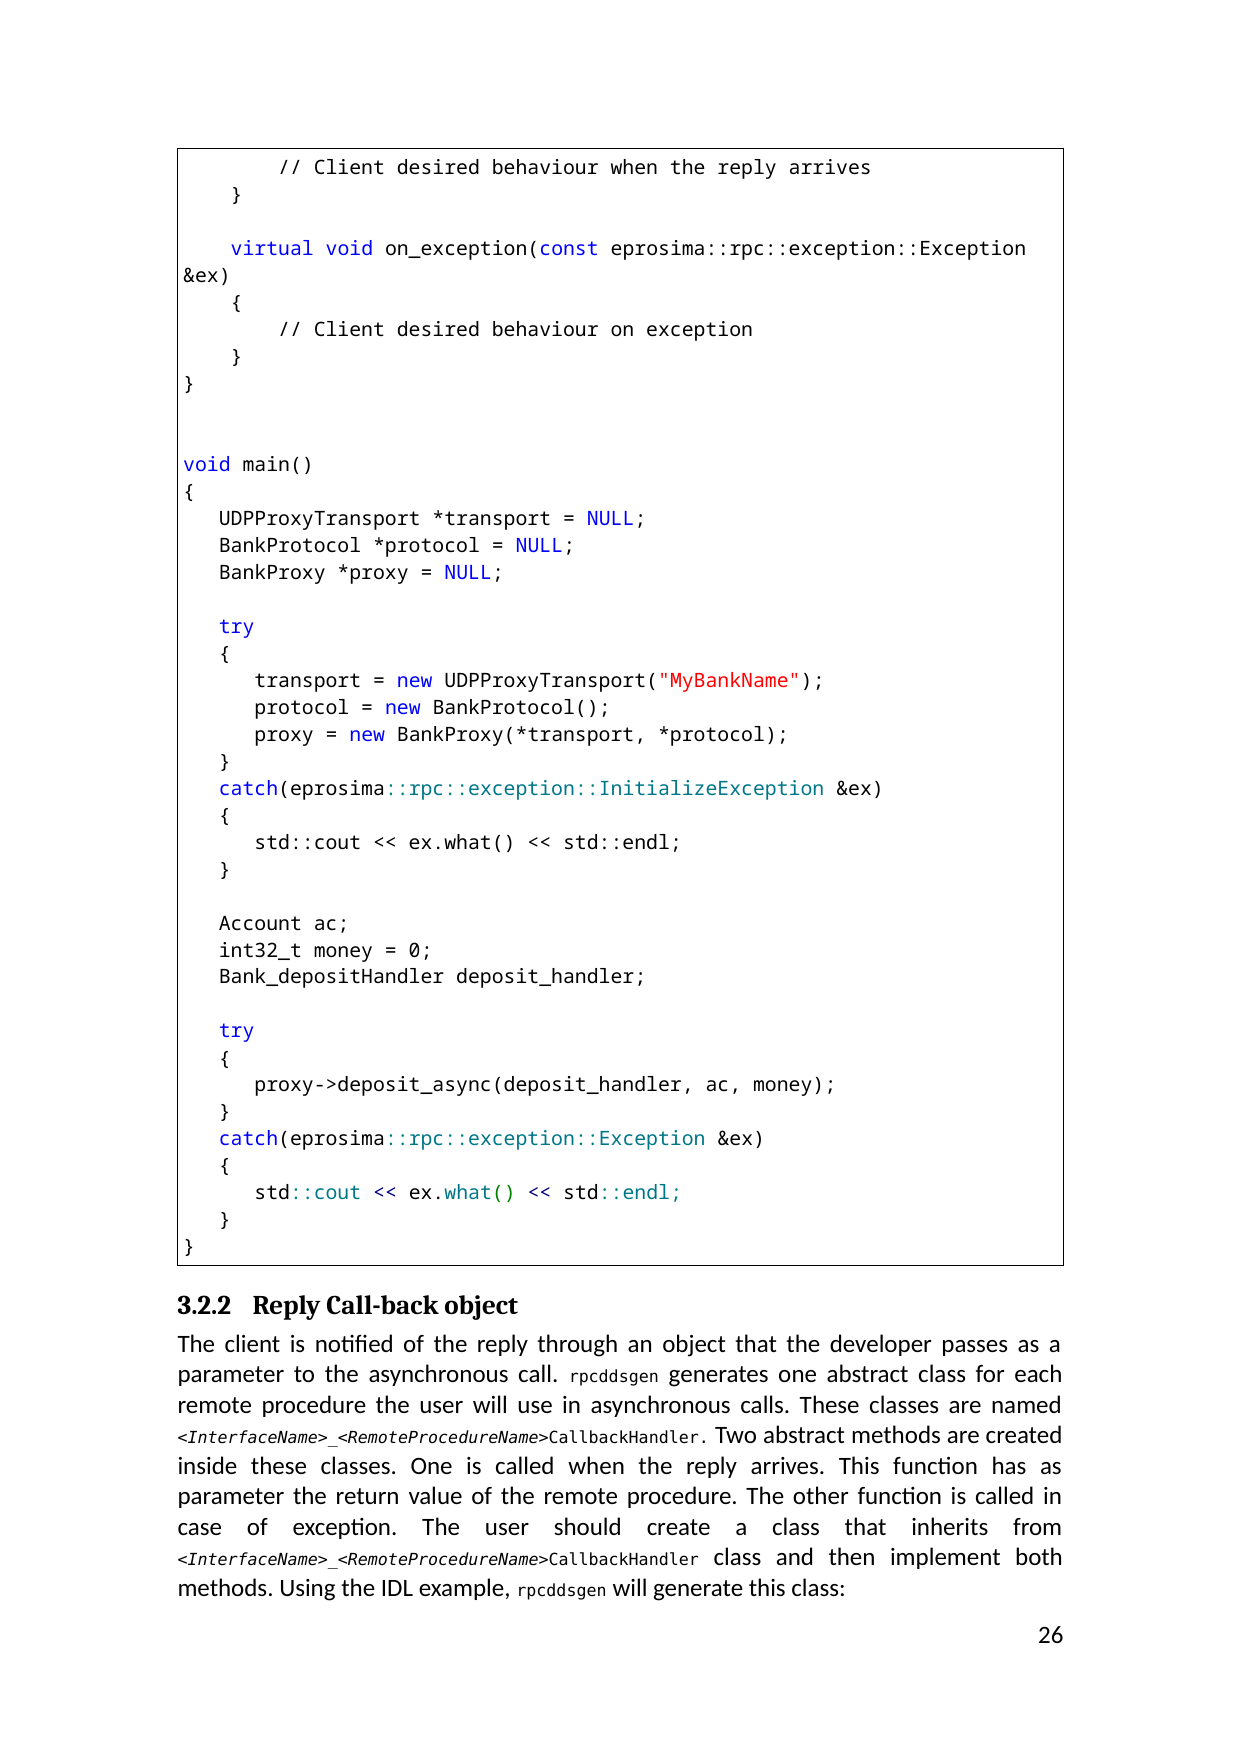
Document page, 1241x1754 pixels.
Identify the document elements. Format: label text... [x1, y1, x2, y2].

subtitle Reply Call-back object [177, 1290, 1063, 1322]
table_header // Client desired behaviour when the reply arrives } virtual void on_exception(const eprosima::rpc::exception::Exception &ex) { // Client desired behaviour on exception } } void main() { UDPProxyTransport *transport = NULL; BankProtocol *protocol = NULL; BankProxy *proxy = NULL; try { transport = new UDPProxyTransport("MyBankName"); protocol = new BankProtocol(); proxy = new BankProxy(*transport, *protocol); } catch(eprosima::rpc::exception::InitializeException &ex) { std::cout << ex.what() << std::endl; } Account ac; int32_t money = 0; Bank_depositHandler deposit_handler; try { proxy->deposit_async(deposit_handler, ac, money); } catch(eprosima::rpc::exception::Exception &ex) { std::cout << ex.what() << std::endl; } } [178, 149, 1063, 1265]
text The client is notified of the reply through an object that the developer passes as a parameter to the asynchronous call. rpcddsgen generates one abstract class for each remote procedure the user will use in asynchronous calls. These classes are named <InterfaceName>_<RemoteProcedureName>CallbackHandler. Two abstract methods are created inside these classes. One is called when the reply arrives. This function has as parameter the return value of the remote procedure. The other function is called in case of exception. The user should create a class that inherits from <InterfaceName>_<RemoteProcedureName>CallbackHandler class and then implement both methods. Using the IDL example, rpcddsgen will generate this class: [177, 1328, 1063, 1602]
